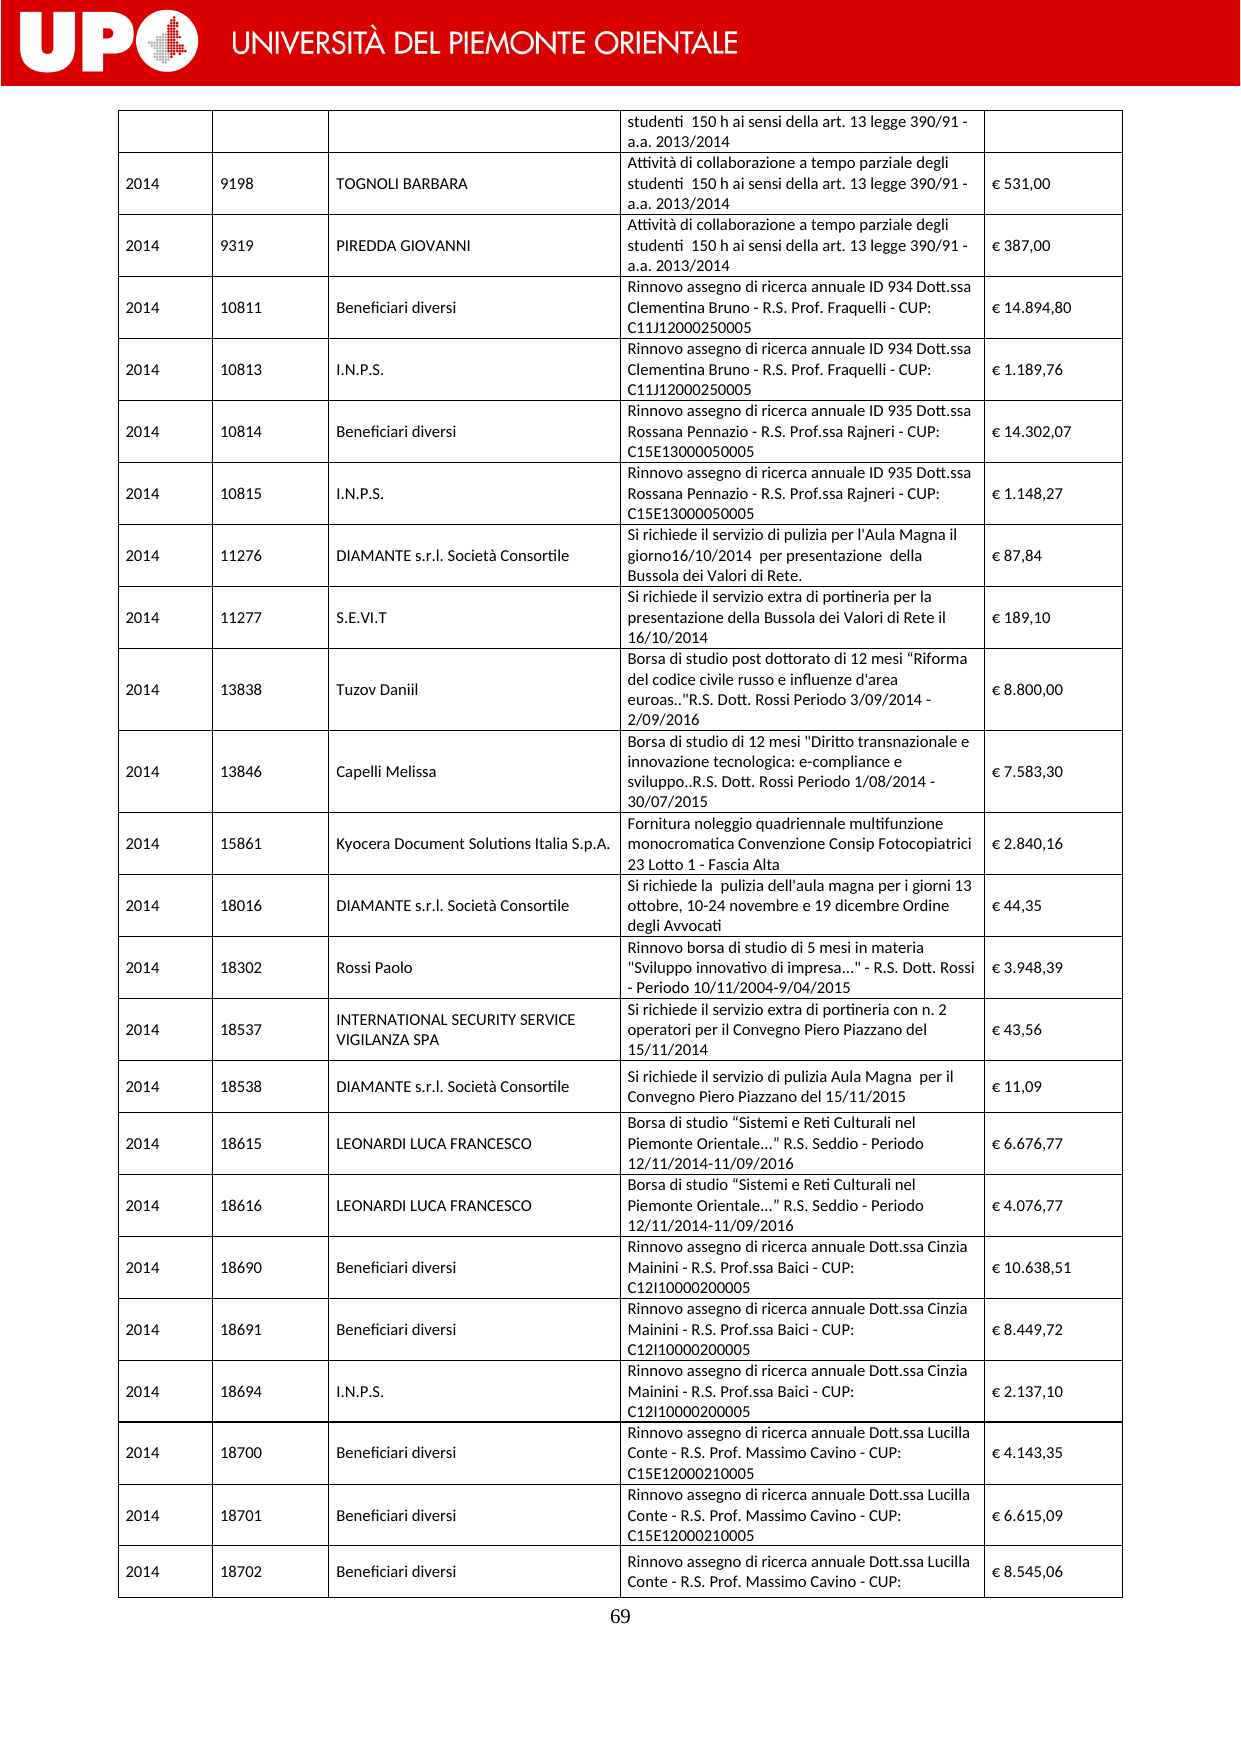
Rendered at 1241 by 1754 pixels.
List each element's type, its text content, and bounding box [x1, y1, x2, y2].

table_cell 2014 [119, 999, 212, 1060]
table_cell 18616 [213, 1175, 328, 1236]
table_cell [329, 111, 620, 152]
table_cell 2014 [119, 875, 212, 936]
table_cell Rinnovo assegno di ricerca annuale Dott.ssa Lucilla Conte - R.S. Prof. Massimo Cavino - CUP: C15E12000210005 [621, 1423, 984, 1483]
table_cell € 3.948,39 [985, 937, 1122, 998]
table_cell € 10.638,51 [985, 1237, 1122, 1297]
table_cell Beneficiari diversi [329, 1423, 620, 1483]
table_cell 2014 [119, 813, 212, 874]
table_cell € 1.189,76 [985, 339, 1122, 399]
table_cell Si richiede la pulizia dell'aula magna per i giorni 13 ottobre, 10-24 novembre e 19 dicembre Ordine degli Avvocati [621, 875, 984, 936]
table_cell Fornitura noleggio quadriennale multifunzione monocromatica Convenzione Consip Fotocopiatrici 23 Lotto 1 - Fascia Alta [621, 813, 984, 874]
table_cell 18538 [213, 1061, 328, 1112]
table_cell € 387,00 [985, 215, 1122, 276]
table_cell 2014 [119, 1113, 212, 1173]
table_cell Borsa di studio “Sistemi e Reti Culturali nel Piemonte Orientale...” R.S. Seddio - Periodo 12/11/2014-11/09/2016 [621, 1113, 984, 1173]
table_cell Rinnovo assegno di ricerca annuale ID 934 Dott.ssa Clementina Bruno - R.S. Prof. Fraquelli - CUP: C11J12000250005 [621, 277, 984, 338]
table_cell 2014 [119, 1061, 212, 1112]
table_cell 2014 [119, 277, 212, 338]
table_cell Attività di collaborazione a tempo parziale degli studenti 150 h ai sensi della art. 13 legge 390/91 - a.a. 2013/2014 [621, 153, 984, 214]
table_cell 2014 [119, 215, 212, 276]
table_cell 2014 [119, 525, 212, 586]
table_cell Rinnovo assegno di ricerca annuale Dott.ssa Lucilla Conte - R.S. Prof. Massimo Cavino - CUP: [621, 1546, 984, 1597]
table_cell 18701 [213, 1485, 328, 1545]
table_cell 18691 [213, 1299, 328, 1359]
table_cell 18615 [213, 1113, 328, 1173]
table_cell Attività di collaborazione a tempo parziale degli studenti 150 h ai sensi della art. 13 legge 390/91 - a.a. 2013/2014 [621, 215, 984, 276]
table_cell DIAMANTE s.r.l. Società Consortile [329, 875, 620, 936]
table_cell Rinnovo assegno di ricerca annuale ID 935 Dott.ssa Rossana Pennazio - R.S. Prof.ssa Rajneri - CUP: C15E13000050005 [621, 401, 984, 462]
table_cell 2014 [119, 1299, 212, 1359]
table_cell 18537 [213, 999, 328, 1060]
table_cell 18016 [213, 875, 328, 936]
table_cell Rinnovo borsa di studio di 5 mesi in materia "Sviluppo innovativo di impresa..." - R.S. Dott. Rossi - Periodo 10/11/2004-9/04/2015 [621, 937, 984, 998]
table_cell € 8.800,00 [985, 649, 1122, 730]
table_cell 2014 [119, 1361, 212, 1421]
table_cell 2014 [119, 153, 212, 214]
table_cell 2014 [119, 463, 212, 523]
table_cell Si richiede il servizio extra di portineria con n. 2 operatori per il Convegno Piero Piazzano del 15/11/2014 [621, 999, 984, 1060]
table_cell € 4.143,35 [985, 1423, 1122, 1483]
table_cell 18302 [213, 937, 328, 998]
table_cell DIAMANTE s.r.l. Società Consortile [329, 525, 620, 586]
table_cell 2014 [119, 1237, 212, 1297]
table_cell [119, 111, 212, 152]
table_cell [985, 111, 1122, 152]
table_cell 15861 [213, 813, 328, 874]
table_cell € 189,10 [985, 587, 1122, 647]
table_cell € 4.076,77 [985, 1175, 1122, 1236]
table_cell Rinnovo assegno di ricerca annuale Dott.ssa Cinzia Mainini - R.S. Prof.ssa Baici - CUP: C12I10000200005 [621, 1237, 984, 1297]
table_cell [213, 111, 328, 152]
table_cell 9198 [213, 153, 328, 214]
table_cell 18694 [213, 1361, 328, 1421]
table_cell Borsa di studio di 12 mesi "Diritto transnazionale e innovazione tecnologica: e-compliance e sviluppo..R.S. Dott. Rossi Periodo 1/08/2014 - 30/07/2015 [621, 731, 984, 812]
table_cell 2014 [119, 339, 212, 399]
table_cell 10815 [213, 463, 328, 523]
table_cell Rinnovo assegno di ricerca annuale Dott.ssa Cinzia Mainini - R.S. Prof.ssa Baici - CUP: C12I10000200005 [621, 1361, 984, 1421]
table_cell 18702 [213, 1546, 328, 1597]
table_cell Rinnovo assegno di ricerca annuale Dott.ssa Lucilla Conte - R.S. Prof. Massimo Cavino - CUP: C15E12000210005 [621, 1485, 984, 1545]
table_cell 10814 [213, 401, 328, 462]
table_cell 2014 [119, 587, 212, 647]
table_cell € 2.137,10 [985, 1361, 1122, 1421]
table_cell Rinnovo assegno di ricerca annuale ID 934 Dott.ssa Clementina Bruno - R.S. Prof. Fraquelli - CUP: C11J12000250005 [621, 339, 984, 399]
table_cell 2014 [119, 937, 212, 998]
table_cell S.E.VI.T [329, 587, 620, 647]
table_cell 10813 [213, 339, 328, 399]
table_cell 10811 [213, 277, 328, 338]
table_cell 2014 [119, 1485, 212, 1545]
table_cell Beneficiari diversi [329, 1546, 620, 1597]
table_cell Rossi Paolo [329, 937, 620, 998]
table_cell LEONARDI LUCA FRANCESCO [329, 1113, 620, 1173]
table_cell € 2.840,16 [985, 813, 1122, 874]
table_cell 2014 [119, 1546, 212, 1597]
table_cell 2014 [119, 1423, 212, 1483]
table_cell € 7.583,30 [985, 731, 1122, 812]
table_cell I.N.P.S. [329, 463, 620, 523]
table_cell Tuzov Daniil [329, 649, 620, 730]
table_cell Rinnovo assegno di ricerca annuale Dott.ssa Cinzia Mainini - R.S. Prof.ssa Baici - CUP: C12I10000200005 [621, 1299, 984, 1359]
table_cell € 44,35 [985, 875, 1122, 936]
table_cell 13838 [213, 649, 328, 730]
table_cell Borsa di studio “Sistemi e Reti Culturali nel Piemonte Orientale...” R.S. Seddio - Periodo 12/11/2014-11/09/2016 [621, 1175, 984, 1236]
table_cell 2014 [119, 401, 212, 462]
table_cell 13846 [213, 731, 328, 812]
table_cell Beneficiari diversi [329, 1237, 620, 1297]
table_cell INTERNATIONAL SECURITY SERVICE VIGILANZA SPA [329, 999, 620, 1060]
table_cell Si richiede il servizio di pulizia Aula Magna per il Convegno Piero Piazzano del 15/11/2015 [621, 1061, 984, 1112]
table_cell Borsa di studio post dottorato di 12 mesi “Riforma del codice civile russo e influenze d'area euroas.."R.S. Dott. Rossi Periodo 3/09/2014 - 2/09/2016 [621, 649, 984, 730]
table_cell 11277 [213, 587, 328, 647]
table_cell TOGNOLI BARBARA [329, 153, 620, 214]
table_cell 2014 [119, 1175, 212, 1236]
table_cell € 8.449,72 [985, 1299, 1122, 1359]
table_cell € 6.676,77 [985, 1113, 1122, 1173]
table_cell € 1.148,27 [985, 463, 1122, 523]
table_cell I.N.P.S. [329, 339, 620, 399]
table_cell studenti 150 h ai sensi della art. 13 legge 390/91 - a.a. 2013/2014 [621, 111, 984, 152]
table_cell Beneficiari diversi [329, 401, 620, 462]
table_cell € 8.545,06 [985, 1546, 1122, 1597]
table_cell € 6.615,09 [985, 1485, 1122, 1545]
table_cell Si richiede il servizio di pulizia per l'Aula Magna il giorno16/10/2014 per presentazione della Bussola dei Valori di Rete. [621, 525, 984, 586]
table_cell Beneficiari diversi [329, 1299, 620, 1359]
table_cell € 14.302,07 [985, 401, 1122, 462]
table_cell Capelli Melissa [329, 731, 620, 812]
table_cell 2014 [119, 649, 212, 730]
table_cell Beneficiari diversi [329, 1485, 620, 1545]
table_cell € 14.894,80 [985, 277, 1122, 338]
table_cell 18690 [213, 1237, 328, 1297]
table_cell 9319 [213, 215, 328, 276]
table_cell PIREDDA GIOVANNI [329, 215, 620, 276]
table_cell LEONARDI LUCA FRANCESCO [329, 1175, 620, 1236]
table_cell Kyocera Document Solutions Italia S.p.A. [329, 813, 620, 874]
table_cell € 531,00 [985, 153, 1122, 214]
table_cell I.N.P.S. [329, 1361, 620, 1421]
table_cell € 43,56 [985, 999, 1122, 1060]
table_cell Si richiede il servizio extra di portineria per la presentazione della Bussola dei Valori di Rete il 16/10/2014 [621, 587, 984, 647]
table_cell 18700 [213, 1423, 328, 1483]
table_cell € 11,09 [985, 1061, 1122, 1112]
table_cell DIAMANTE s.r.l. Società Consortile [329, 1061, 620, 1112]
table_cell 2014 [119, 731, 212, 812]
table_cell 11276 [213, 525, 328, 586]
table_cell Rinnovo assegno di ricerca annuale ID 935 Dott.ssa Rossana Pennazio - R.S. Prof.ssa Rajneri - CUP: C15E13000050005 [621, 463, 984, 523]
table_cell € 87,84 [985, 525, 1122, 586]
table_cell Beneficiari diversi [329, 277, 620, 338]
